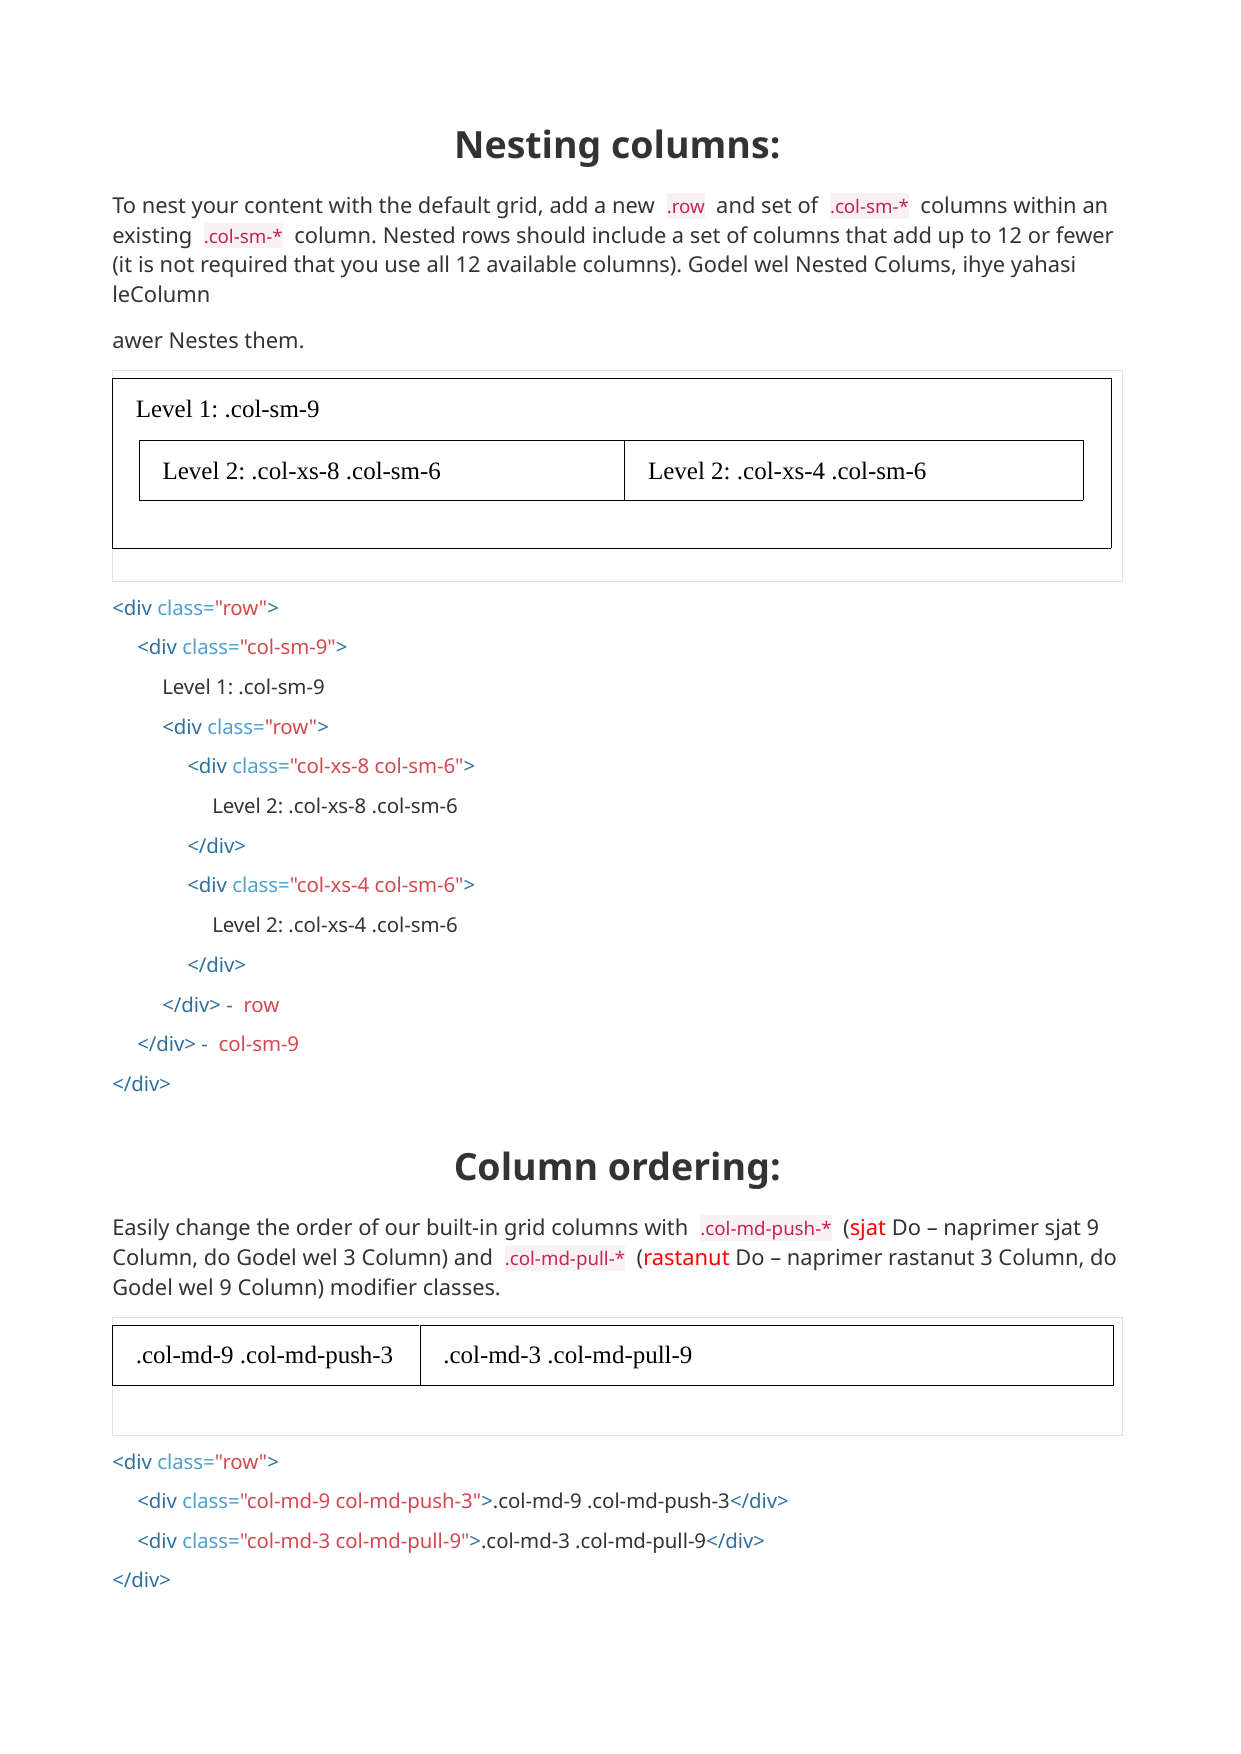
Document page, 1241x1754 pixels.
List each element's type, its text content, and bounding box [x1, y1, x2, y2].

text </div> [112, 1069, 1122, 1097]
text .col-md-3 .col-md-pull-9 [443, 1341, 1090, 1369]
text awer Nestes them. [112, 325, 1122, 354]
text Level 2: .col-xs-8 .col-sm-6 [162, 456, 601, 484]
text </div> [112, 1566, 1122, 1594]
subtitle Column ordering: [112, 1140, 1122, 1191]
text <div class="col-md-3 col-md-pull-9">.col-md-3 .col-md-pull-9</div> [112, 1526, 1122, 1554]
text Level 2: .col-xs-8 .col-sm-6 [112, 792, 1122, 820]
text <div class="col-md-9 col-md-push-3">.col-md-9 .col-md-push-3</div> [112, 1487, 1122, 1514]
text </div> [112, 951, 1122, 978]
text <div class="col-xs-8 col-sm-6"> [112, 752, 1122, 780]
text </div> - row [112, 990, 1122, 1018]
text <div class="col-sm-9"> [112, 633, 1122, 661]
text <div class="row"> [112, 1447, 1122, 1475]
text </div> [112, 831, 1122, 859]
text Level 1: .col-sm-9 [112, 673, 1122, 701]
text Level 2: .col-xs-4 .col-sm-6 [112, 911, 1122, 939]
text To nest your content with the default grid, add a new .row and set of .col-sm-* columns within an existing .col-sm-* column. Nested rows should include a set of columns that add up to 12 or fewer (it is not required that you use all 12 available columns). Godel wel Nested Colums, ihye yahasi leColumn [112, 190, 1122, 309]
text Level 1: .col-sm-9 [136, 394, 1087, 422]
text <div class="row"> [112, 594, 1122, 621]
text Easily change the order of our built-in grid columns with .col-md-push-* (sjat Do – naprimer sjat 9 Column, do Godel wel 3 Column) and .col-md-pull-* (rastanut Do – naprimer rastanut 3 Column, do Godel wel 9 Column) modifier classes. [112, 1212, 1122, 1301]
text Level 2: .col-xs-4 .col-sm-6 [648, 456, 1059, 484]
text <div class="row"> [112, 712, 1122, 740]
subtitle Nesting columns: [112, 118, 1122, 169]
text <div class="col-xs-4 col-sm-6"> [112, 871, 1122, 899]
text .col-md-9 .col-md-push-3 [136, 1341, 396, 1369]
text </div> - col-sm-9 [112, 1030, 1122, 1058]
